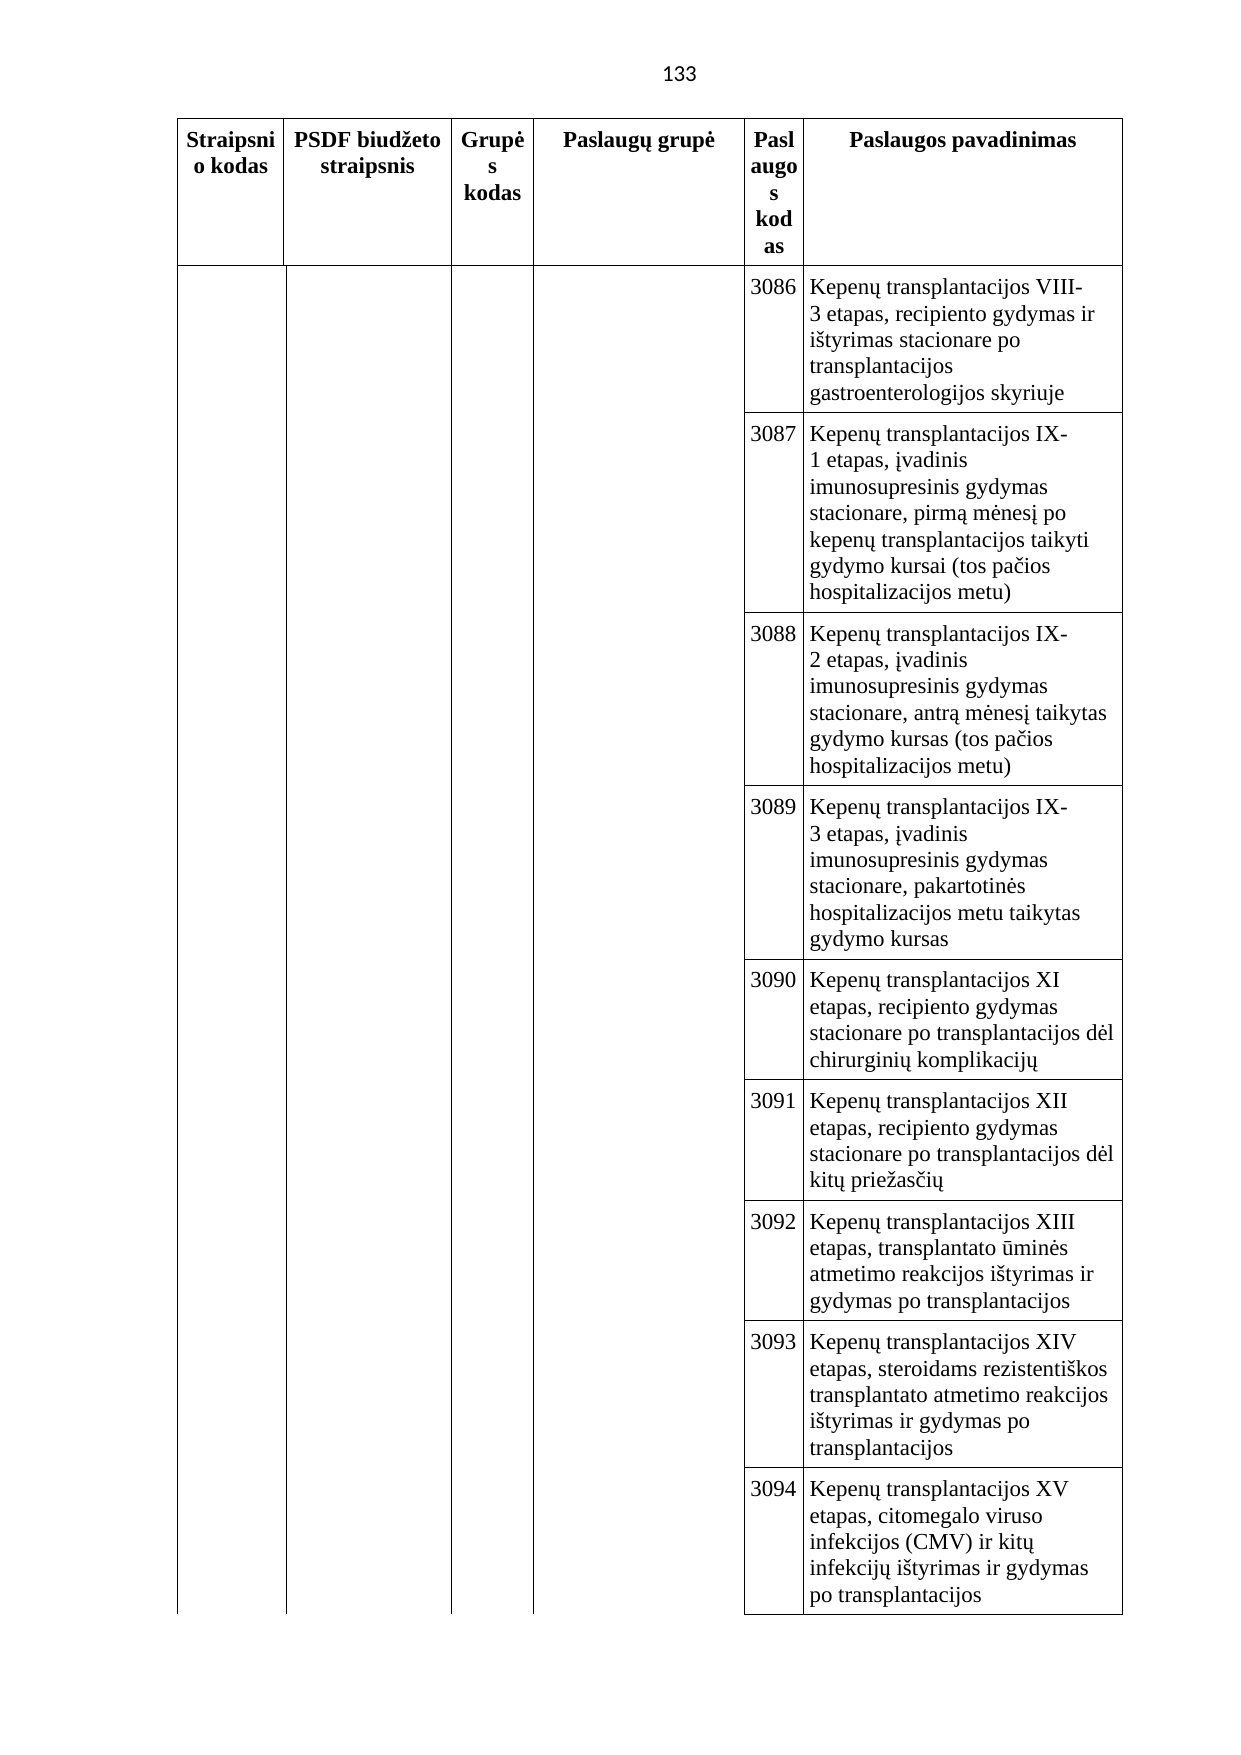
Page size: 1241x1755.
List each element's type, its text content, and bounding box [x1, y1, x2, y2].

table_cell [178, 959, 286, 1079]
table_cell [534, 785, 744, 958]
table_cell Kepenų transplantacijos XI etapas, recipiento gydymas stacionare po transplantacijos dėl chirurginių komplikacijų [804, 960, 1122, 1079]
table_cell [178, 1467, 286, 1614]
table_header Paslaugos kodas [745, 119, 803, 265]
table_cell [287, 959, 451, 1079]
table_cell [178, 412, 286, 612]
table_cell [452, 1200, 533, 1320]
table_cell [534, 959, 744, 1079]
table_cell Kepenų transplantacijos VIII-3 etapas, recipiento gydymas ir ištyrimas stacionare po transplantacijos gastroenterologijos skyriuje [804, 266, 1122, 412]
table_cell Kepenų transplantacijos XII etapas, recipiento gydymas stacionare po transplantacijos dėl kitų priežasčių [804, 1080, 1122, 1200]
table_cell Kepenų transplantacijos XV etapas, citomegalo viruso infekcijos (CMV) ir kitų infekcijų ištyrimas ir gydymas po transplantacijos [804, 1468, 1122, 1614]
table_cell [452, 1320, 533, 1467]
table_cell [452, 412, 533, 612]
table_cell [534, 266, 744, 412]
table_cell [287, 785, 451, 958]
table_cell [534, 1200, 744, 1320]
table_cell [178, 266, 286, 412]
table_cell [534, 412, 744, 612]
table_cell [178, 1079, 286, 1200]
table_cell [534, 1467, 744, 1614]
table_cell [178, 785, 286, 958]
table_cell [287, 1200, 451, 1320]
table_cell [452, 1079, 533, 1200]
table_cell [534, 1320, 744, 1467]
table_cell [287, 412, 451, 612]
table_cell Kepenų transplantacijos IX-2 etapas, įvadinis imunosupresinis gydymas stacionare, antrą mėnesį taikytas gydymo kursas (tos pačios hospitalizacijos metu) [804, 613, 1122, 785]
table_header Paslaugos pavadinimas [804, 119, 1122, 265]
table_cell Kepenų transplantacijos IX-1 etapas, įvadinis imunosupresinis gydymas stacionare, pirmą mėnesį po kepenų transplantacijos taikyti gydymo kursai (tos pačios hospitalizacijos metu) [804, 413, 1122, 612]
table_cell 3089 [745, 786, 803, 958]
table_cell [178, 612, 286, 785]
table_cell [452, 959, 533, 1079]
table_cell [452, 785, 533, 958]
table_cell 3086 [745, 266, 803, 412]
table_cell [287, 1079, 451, 1200]
table_cell 3087 [745, 413, 803, 612]
table_cell 3091 [745, 1080, 803, 1200]
table_cell [452, 1467, 533, 1614]
table_cell [534, 1079, 744, 1200]
table_cell [452, 612, 533, 785]
table_cell Kepenų transplantacijos IX-3 etapas, įvadinis imunosupresinis gydymas stacionare, pakartotinės hospitalizacijos metu taikytas gydymo kursas [804, 786, 1122, 958]
table_cell [534, 612, 744, 785]
table_cell 3094 [745, 1468, 803, 1614]
table_cell Kepenų transplantacijos XIII etapas, transplantato ūminės atmetimo reakcijos ištyrimas ir gydymas po transplantacijos [804, 1201, 1122, 1320]
table_cell 3093 [745, 1321, 803, 1467]
table_cell [287, 612, 451, 785]
table_cell 3092 [745, 1201, 803, 1320]
table_cell 3090 [745, 960, 803, 1079]
table_header PSDF biudžeto straipsnis [284, 119, 451, 265]
table_cell [287, 1467, 451, 1614]
table_cell [287, 266, 451, 412]
table_header Paslaugų grupė [534, 119, 744, 265]
table_cell [287, 1320, 451, 1467]
table_cell 3088 [745, 613, 803, 785]
table_cell Kepenų transplantacijos XIV etapas, steroidams rezistentiškos transplantato atmetimo reakcijos ištyrimas ir gydymas po transplantacijos [804, 1321, 1122, 1467]
table_header Straipsnio kodas [178, 119, 283, 265]
table_header Grupės kodas [452, 119, 533, 265]
table_cell [178, 1320, 286, 1467]
table_cell [178, 1200, 286, 1320]
table_cell [452, 266, 533, 412]
